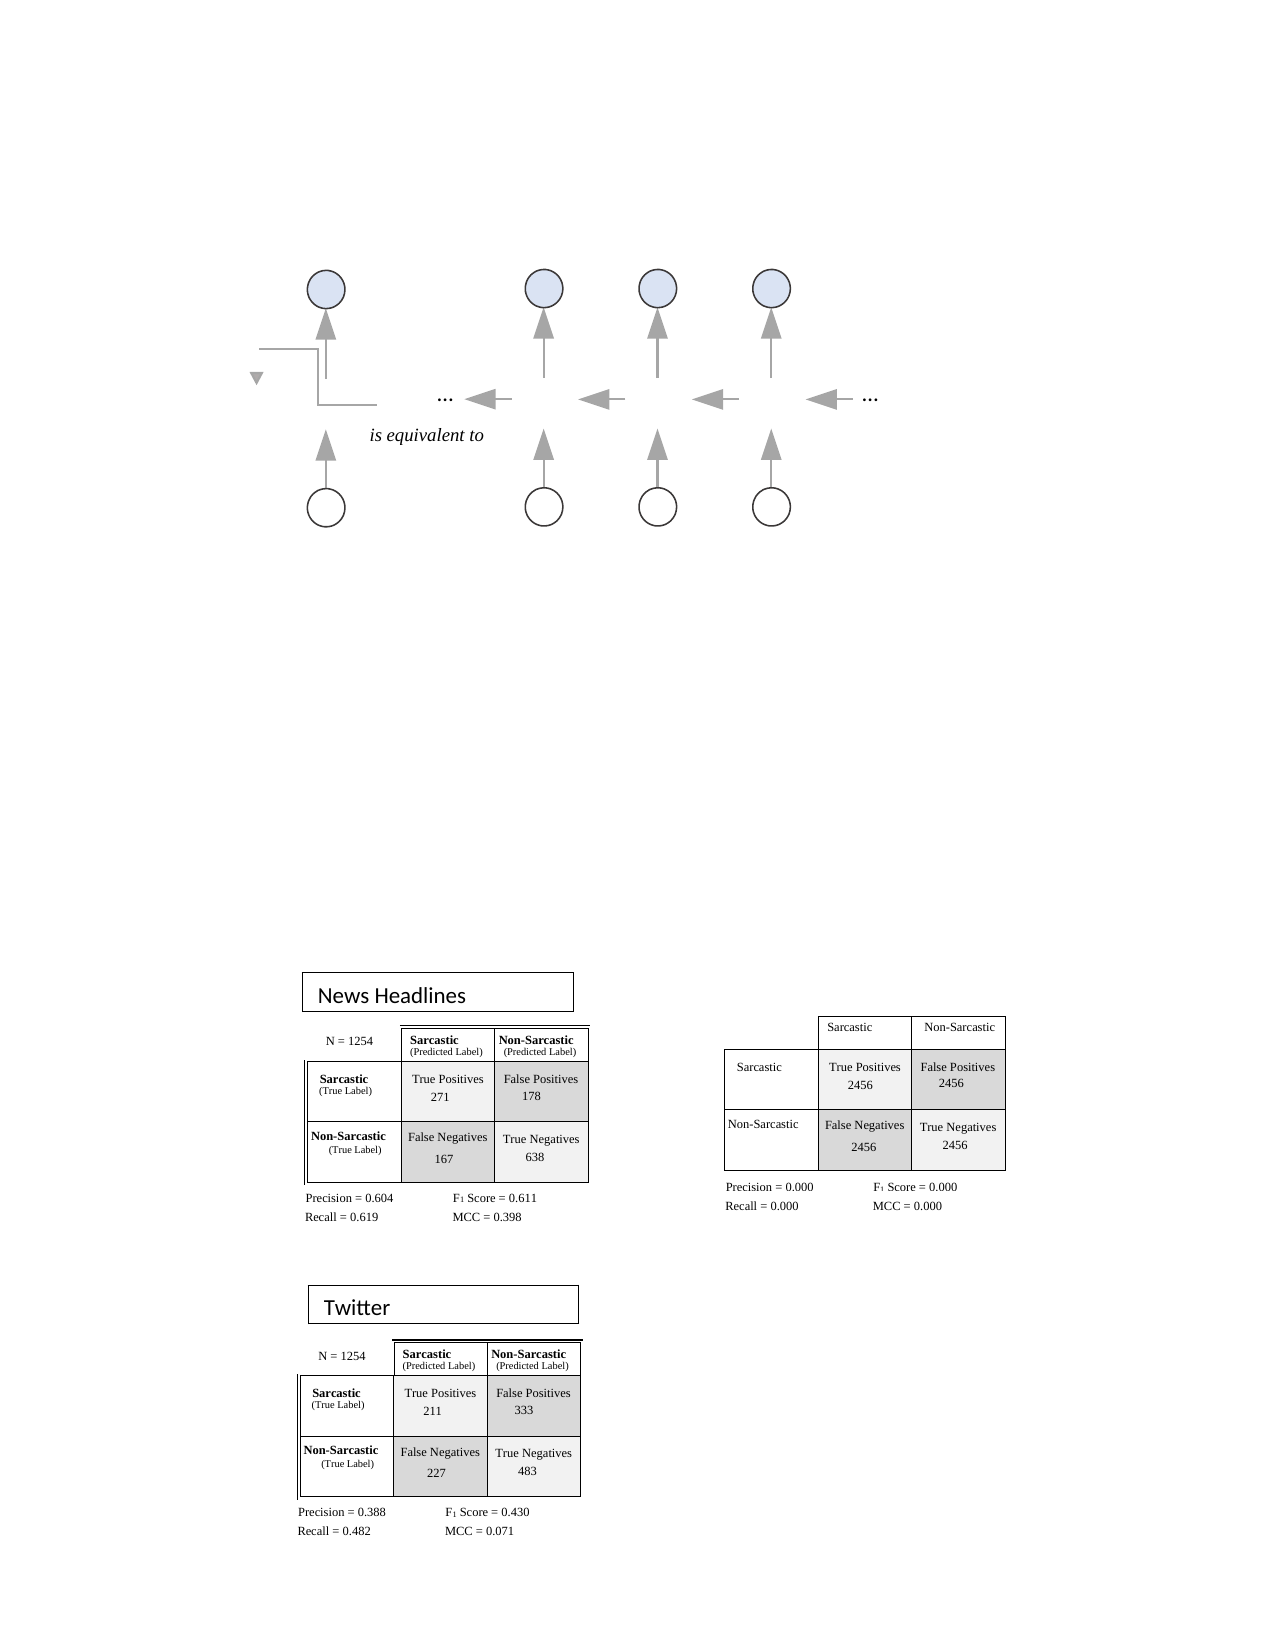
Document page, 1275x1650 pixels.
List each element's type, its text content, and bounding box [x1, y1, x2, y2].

text is equivalent to [369, 424, 486, 445]
text Precision = 0.000 [726, 1180, 843, 1191]
text F1 Score = 0.000 [873, 1180, 991, 1191]
text Recall = 0.000 [725, 1199, 843, 1213]
text Twitter [323, 1293, 563, 1316]
text News Headlines [318, 981, 558, 1004]
text MCC = 0.000 [873, 1199, 990, 1213]
